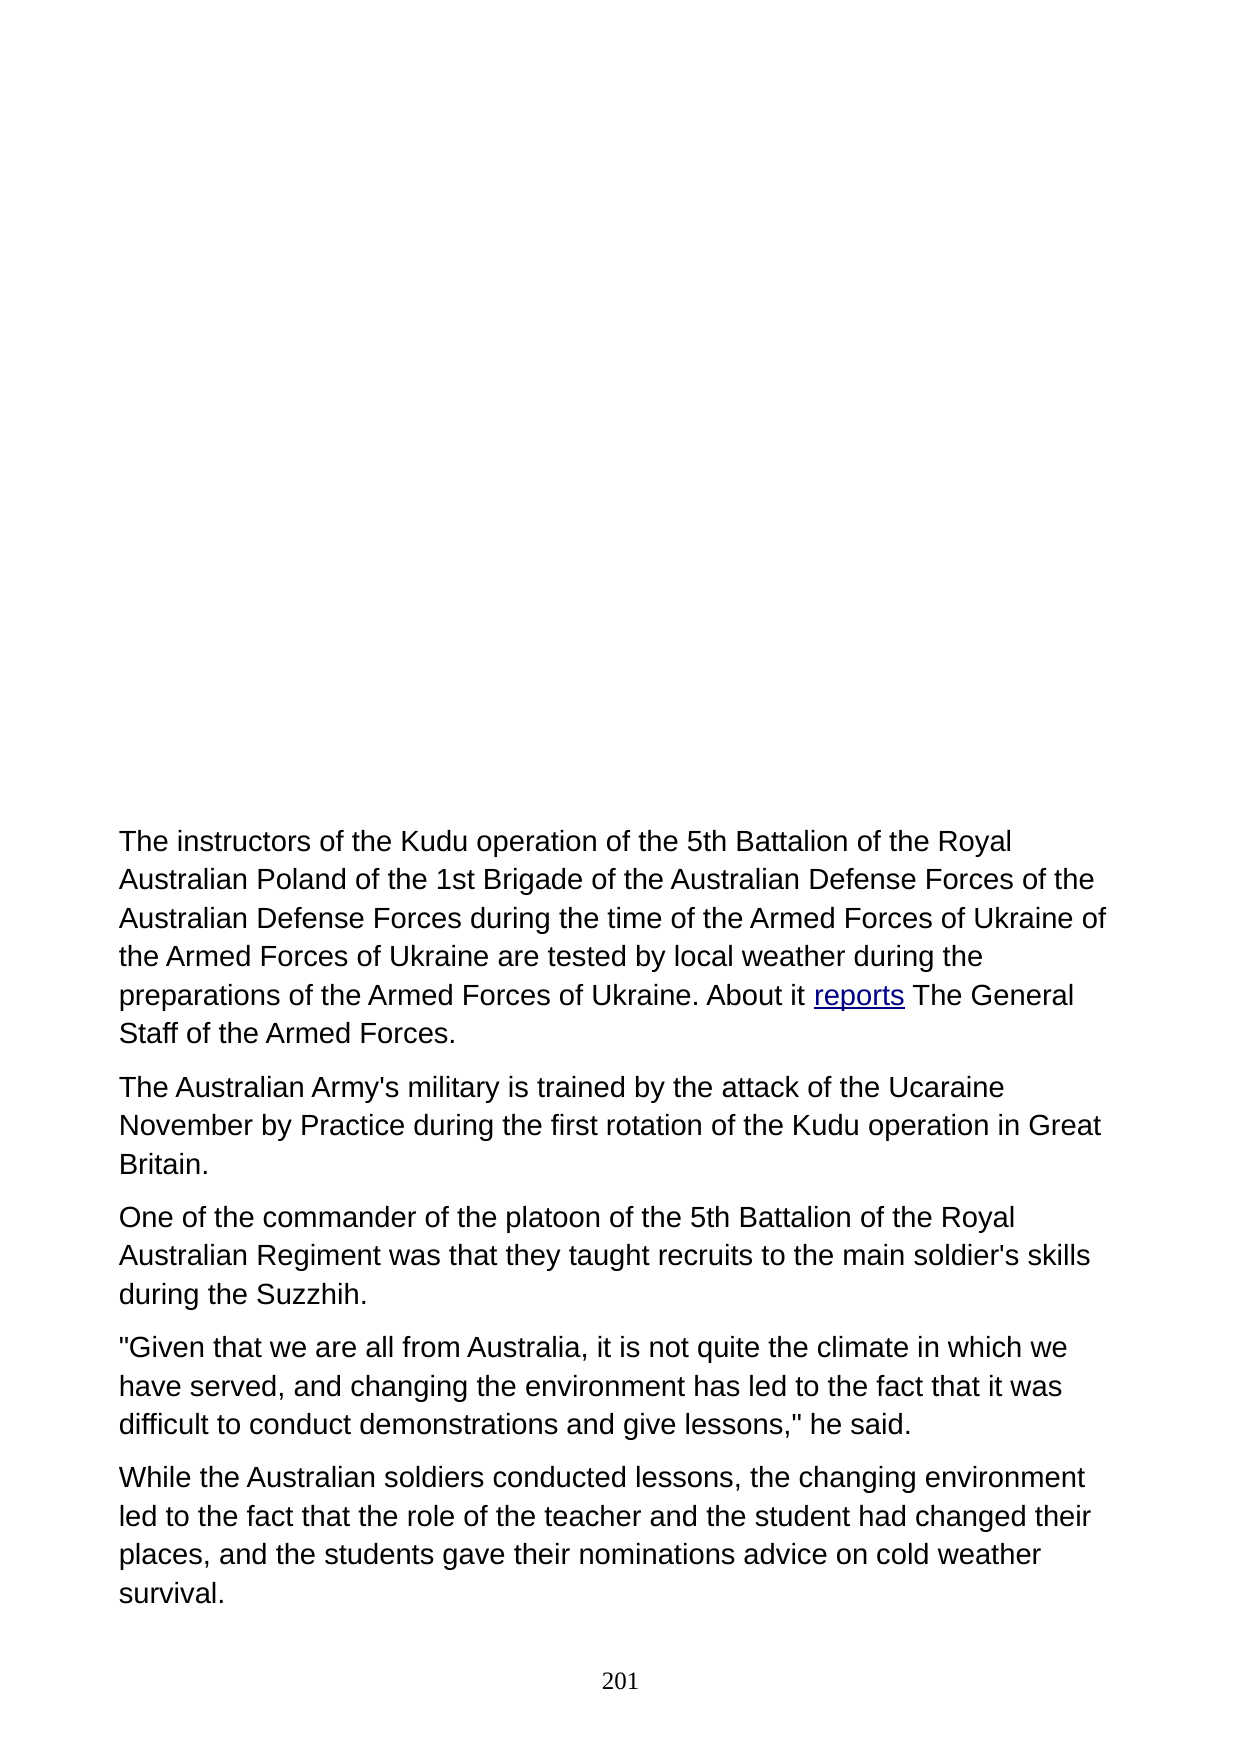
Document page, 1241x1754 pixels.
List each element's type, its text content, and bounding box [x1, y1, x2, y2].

text One of the commander of the platoon of the 5th Battalion of the Royal Australian Regiment was that they taught recruits to the main soldier's skills during the Suzzhih. [118, 1200, 1122, 1310]
text While the Australian soldiers conducted lessons, the changing environment led to the fact that the role of the teacher and the student had changed their places, and the students gave their nominations advice on cold weather survival. [118, 1460, 1122, 1609]
text The instructors of the Kudu operation of the 5th Battalion of the Royal Australian Poland of the 1st Brigade of the Australian Defense Forces of the Australian Defense Forces during the time of the Armed Forces of Ukraine of the Armed Forces of Ukraine are tested by local weather during the preparations of the Armed Forces of Ukraine. About it reports The General Staff of the Armed Forces. [118, 118, 1122, 1050]
text The Australian Army's military is trained by the attack of the Ucaraine November by Practice during the first rotation of the Kudu operation in Great Britain. [118, 1069, 1122, 1180]
text "Given that we are all from Australia, it is not quite the climate in which we have served, and changing the environment has led to the fact that it was difficult to conduct demonstrations and give lessons," he said. [118, 1330, 1122, 1441]
